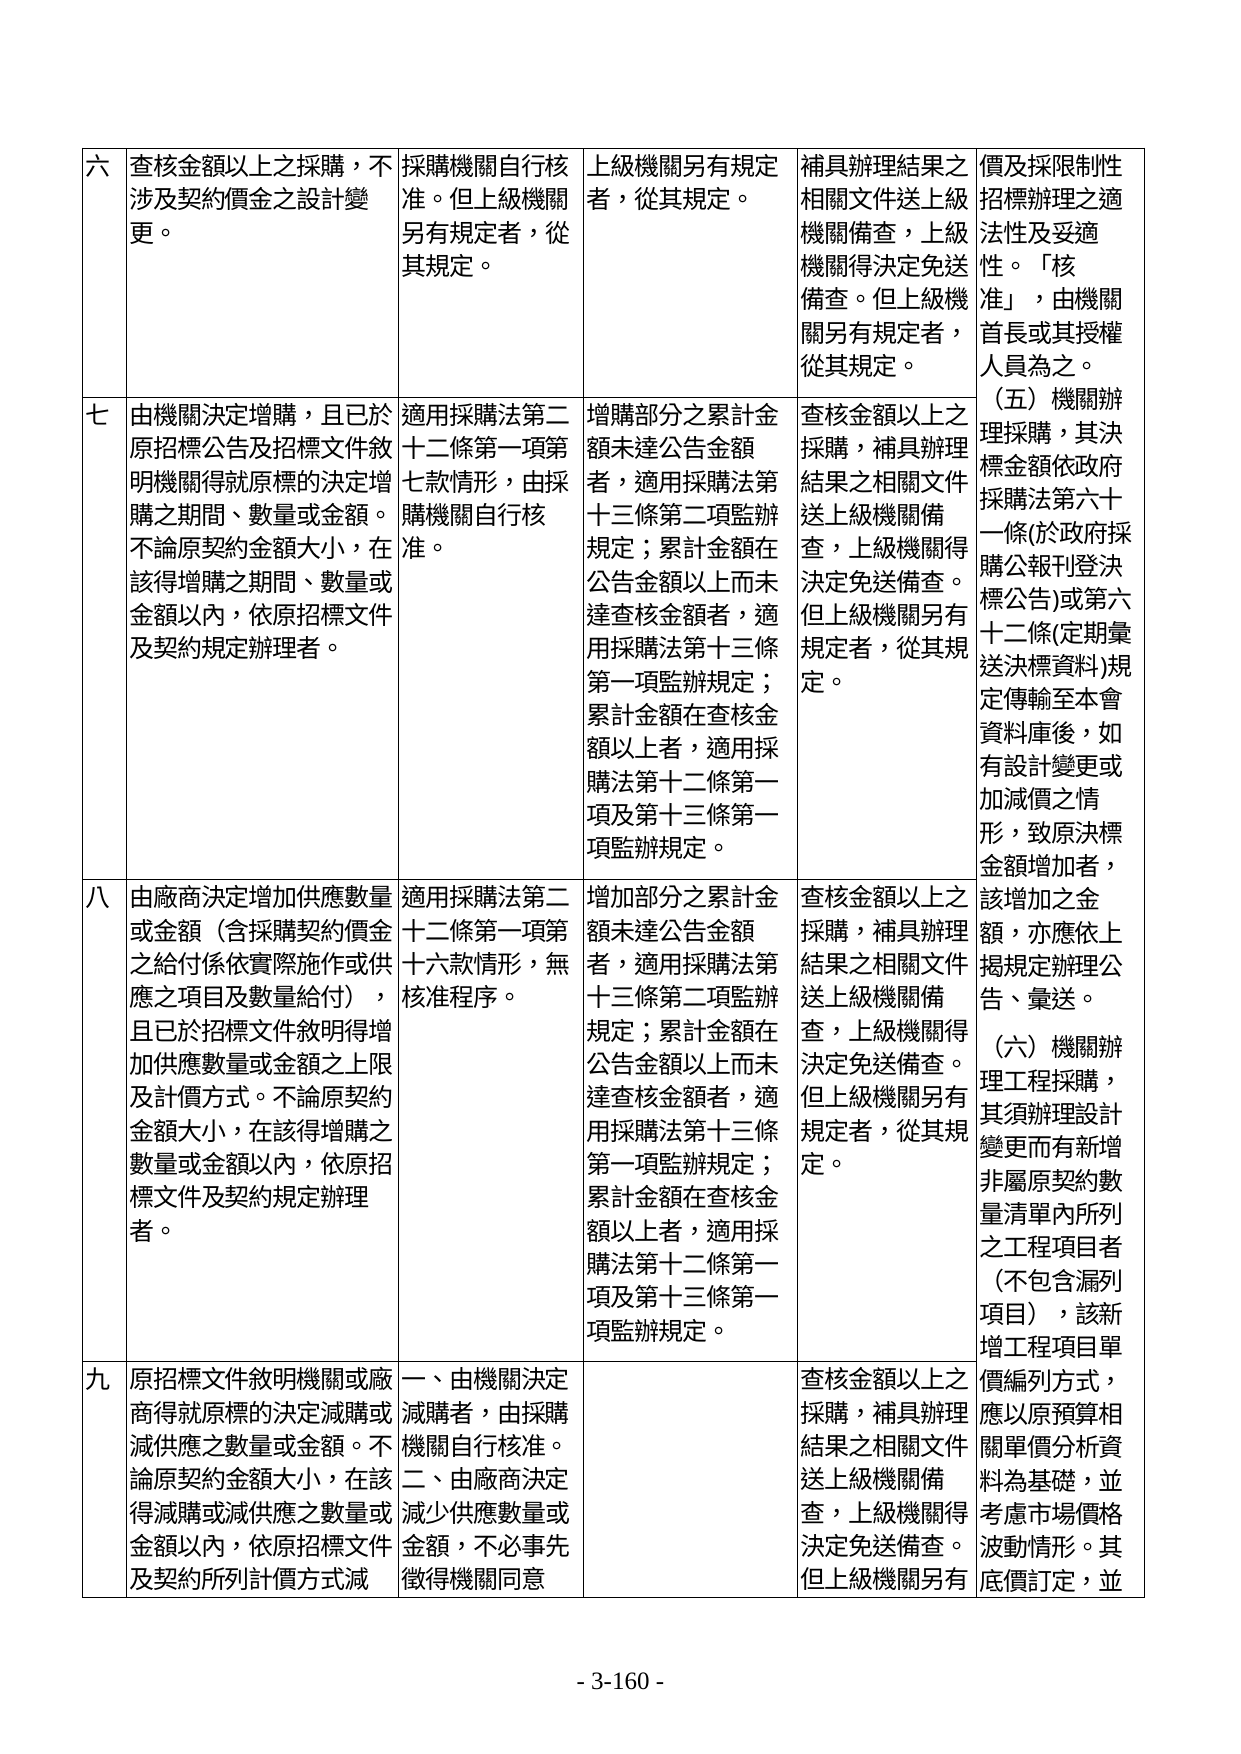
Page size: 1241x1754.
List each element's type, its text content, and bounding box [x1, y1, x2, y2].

table_cell 查核金額以上之採購，補具辦理結果之相關文件送上級機關備查，上級機關得決定免送備查。但上級機關另有規定者，從其規定。 [798, 398, 976, 879]
table_header 價及採限制性招標辦理之適法性及妥適性。「核准」，由機關首長或其授權人員為之。 （五）機關辦理採購，其決標金額依政府採購法第六十一條(於政府採購公報刊登決標公告)或第六十二條(定期彙送決標資料)規定傳輸至本會資料庫後，如有設計變更或加減價之情形，致原決標金額增加者，該增加之金額，亦應依上揭規定辦理公告、彙送。 （六）機關辦理工程採購，其須辦理設計變更而有新增非屬原契約數量清單內所列之工程項目者（不包含漏列項目），該新增工程項目單價編列方式，應以原預算相關單價分析資料為基礎，並考慮市場價格波動情形。其底價訂定，並 [977, 149, 1144, 1597]
table_cell 上級機關另有規定者，從其規定。 [584, 149, 797, 397]
table_cell 增購部分之累計金額未達公告金額者，適用採購法第十三條第二項監辦規定；累計金額在公告金額以上而未達查核金額者，適用採購法第十三條第一項監辦規定；累計金額在查核金額以上者，適用採購法第十二條第一項及第十三條第一項監辦規定。 [584, 398, 797, 879]
table_cell 八 [83, 880, 126, 1361]
table_cell 適用採購法第二十二條第一項第十六款情形，無核准程序。 [399, 880, 583, 1361]
table_cell [584, 1362, 797, 1597]
table_cell 採購機關自行核准。但上級機關另有規定者，從其規定。 [399, 149, 583, 397]
table_cell 查核金額以上之採購，補具辦理結果之相關文件送上級機關備查，上級機關得決定免送備查。但上級機關另有 [798, 1362, 976, 1597]
table_cell 補具辦理結果之相關文件送上級機關備查，上級機關得決定免送備查。但上級機關另有規定者，從其規定。 [798, 149, 976, 397]
table_cell 七 [83, 398, 126, 879]
table_cell 六 [83, 149, 126, 397]
table_cell 由機關決定增購，且已於原招標公告及招標文件敘明機關得就原標的決定增購之期間、數量或金額。不論原契約金額大小，在該得增購之期間、數量或金額以內，依原招標文件及契約規定辦理者。 [127, 398, 398, 879]
table_cell 適用採購法第二十二條第一項第七款情形，由採購機關自行核准。 [399, 398, 583, 879]
table_cell 查核金額以上之採購，補具辦理結果之相關文件送上級機關備查，上級機關得決定免送備查。但上級機關另有規定者，從其規定。 [798, 880, 976, 1361]
table_cell 一、由機關決定減購者，由採購機關自行核准。二、由廠商決定減少供應數量或金額，不必事先徵得機關同意 [399, 1362, 583, 1597]
table_cell 由廠商決定增加供應數量或金額（含採購契約價金之給付係依實際施作或供應之項目及數量給付），且已於招標文件敘明得增加供應數量或金額之上限及計價方式。不論原契約金額大小，在該得增購之數量或金額以內，依原招標文件及契約規定辦理者。 [127, 880, 398, 1361]
table_cell 查核金額以上之採購，不涉及契約價金之設計變更。 [127, 149, 398, 397]
table_cell 原招標文件敘明機關或廠商得就原標的決定減購或減供應之數量或金額。不論原契約金額大小，在該得減購或減供應之數量或金額以內，依原招標文件及契約所列計價方式減 [127, 1362, 398, 1597]
table_cell 九 [83, 1362, 126, 1597]
table_cell 增加部分之累計金額未達公告金額者，適用採購法第十三條第二項監辦規定；累計金額在公告金額以上而未達查核金額者，適用採購法第十三條第一項監辦規定；累計金額在查核金額以上者，適用採購法第十二條第一項及第十三條第一項監辦規定。 [584, 880, 797, 1361]
